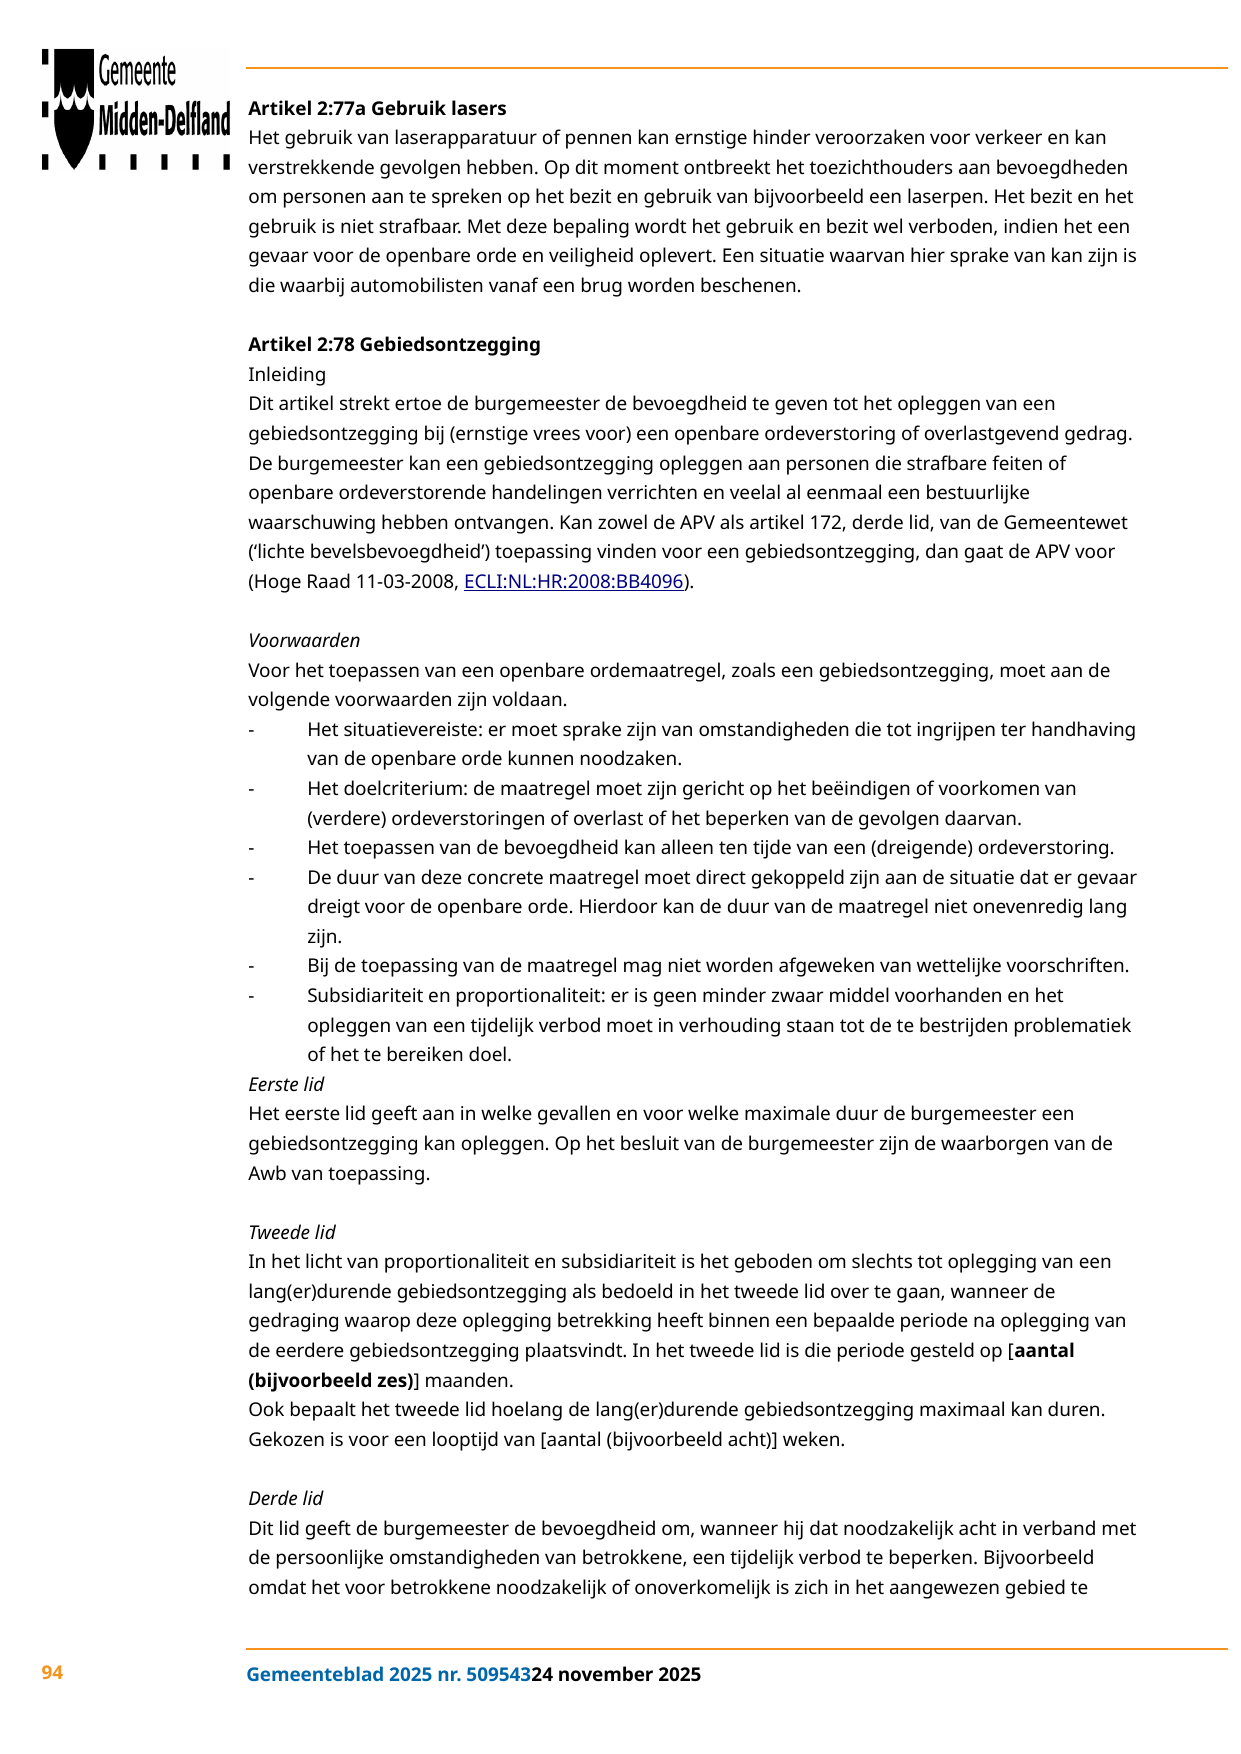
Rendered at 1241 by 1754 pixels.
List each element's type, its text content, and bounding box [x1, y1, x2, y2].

text Dit artikel strekt ertoe de burgemeester de bevoegdheid te geven tot het opleggen van een gebiedsontzegging bij (ernstige vrees voor) een openbare ordeverstoring of overlastgevend gedrag. De burgemeester kan een gebiedsontzegging opleggen aan personen die strafbare feiten of openbare ordeverstorende handelingen verrichten en veelal al eenmaal een bestuurlijke waarschuwing hebben ontvangen. Kan zowel de APV als artikel 172, derde lid, van de Gemeentewet (‘lichte bevelsbevoegdheid’) toepassing vinden voor een gebiedsontzegging, dan gaat de APV voor (Hoge Raad 11-03-2008, ECLI:NL:HR:2008:BB4096). [248, 391, 1152, 594]
text Inleiding [248, 361, 1152, 387]
text Het gebruik van laserapparatuur of pennen kan ernstige hinder veroorzaken voor verkeer en kan verstrekkende gevolgen hebben. Op dit moment ontbreekt het toezichthouders aan bevoegdheden om personen aan te spreken op het bezit en gebruik van bijvoorbeeld een laserpen. Het bezit en het gebruik is niet strafbaar. Met deze bepaling wordt het gebruik en bezit wel verboden, indien het een gevaar voor de openbare orde en veiligheid oplevert. Een situatie waarvan hier sprake van kan zijn is die waarbij automobilisten vanaf een brug worden beschenen. [248, 124, 1152, 298]
text Eerste lid [248, 1071, 1152, 1097]
text Derde lid [248, 1485, 1152, 1511]
picture [41, 47, 231, 172]
list Het toepassen van de bevoegdheid kan alleen ten tijde van een (dreigende) ordeverstoring. [248, 834, 1152, 860]
text Artikel 2:78 Gebiedsontzegging [248, 331, 1152, 357]
list De duur van deze concrete maatregel moet direct gekoppeld zijn aan de situatie dat er gevaar dreigt voor de openbare orde. Hierdoor kan de duur van de maatregel niet onevenredig lang zijn. [248, 864, 1152, 949]
text Tweede lid [248, 1219, 1152, 1245]
text Dit lid geeft de burgemeester de bevoegdheid om, wanneer hij dat noodzakelijk acht in verband met de persoonlijke omstandigheden van betrokkene, een tijdelijk verbod te beperken. Bijvoorbeeld omdat het voor betrokkene noodzakelijk of onoverkomelijk is zich in het aangewezen gebied te [248, 1515, 1152, 1600]
text Ook bepaalt het tweede lid hoelang de lang(er)durende gebiedsontzegging maximaal kan duren. Gekozen is voor een looptijd van [aantal (bijvoorbeeld acht)] weken. [248, 1396, 1152, 1452]
list Het doelcriterium: de maatregel moet zijn gericht op het beëindigen of voorkomen van (verdere) ordeverstoringen of overlast of het beperken van de gevolgen daarvan. [248, 775, 1152, 831]
text In het licht van proportionaliteit en subsidiariteit is het geboden om slechts tot oplegging van een lang(er)durende gebiedsontzegging als bedoeld in het tweede lid over te gaan, wanneer de gedraging waarop deze oplegging betrekking heeft binnen een bepaalde periode na oplegging van de eerdere gebiedsontzegging plaatsvindt. In het tweede lid is die periode gesteld op [aantal (bijvoorbeeld zes)] maanden. [248, 1248, 1152, 1393]
text Het eerste lid geeft aan in welke gevallen en voor welke maximale duur de burgemeester een gebiedsontzegging kan opleggen. Op het besluit van de burgemeester zijn de waarborgen van de Awb van toepassing. [248, 1101, 1152, 1186]
text Artikel 2:77a Gebruik lasers [248, 95, 1152, 121]
list Subsidiariteit en proportionaliteit: er is geen minder zwaar middel voorhanden en het opleggen van een tijdelijk verbod moet in verhouding staan tot de te bestrijden problematiek of het te bereiken doel. [248, 982, 1152, 1067]
text Voorwaarden [248, 627, 1152, 653]
list Het situatievereiste: er moet sprake zijn van omstandigheden die tot ingrijpen ter handhaving van de openbare orde kunnen noodzaken. [248, 716, 1152, 771]
list Bij de toepassing van de maatregel mag niet worden afgeweken van wettelijke voorschriften. [248, 953, 1152, 978]
text Voor het toepassen van een openbare ordemaatregel, zoals een gebiedsontzegging, moet aan de volgende voorwaarden zijn voldaan. [248, 657, 1152, 712]
